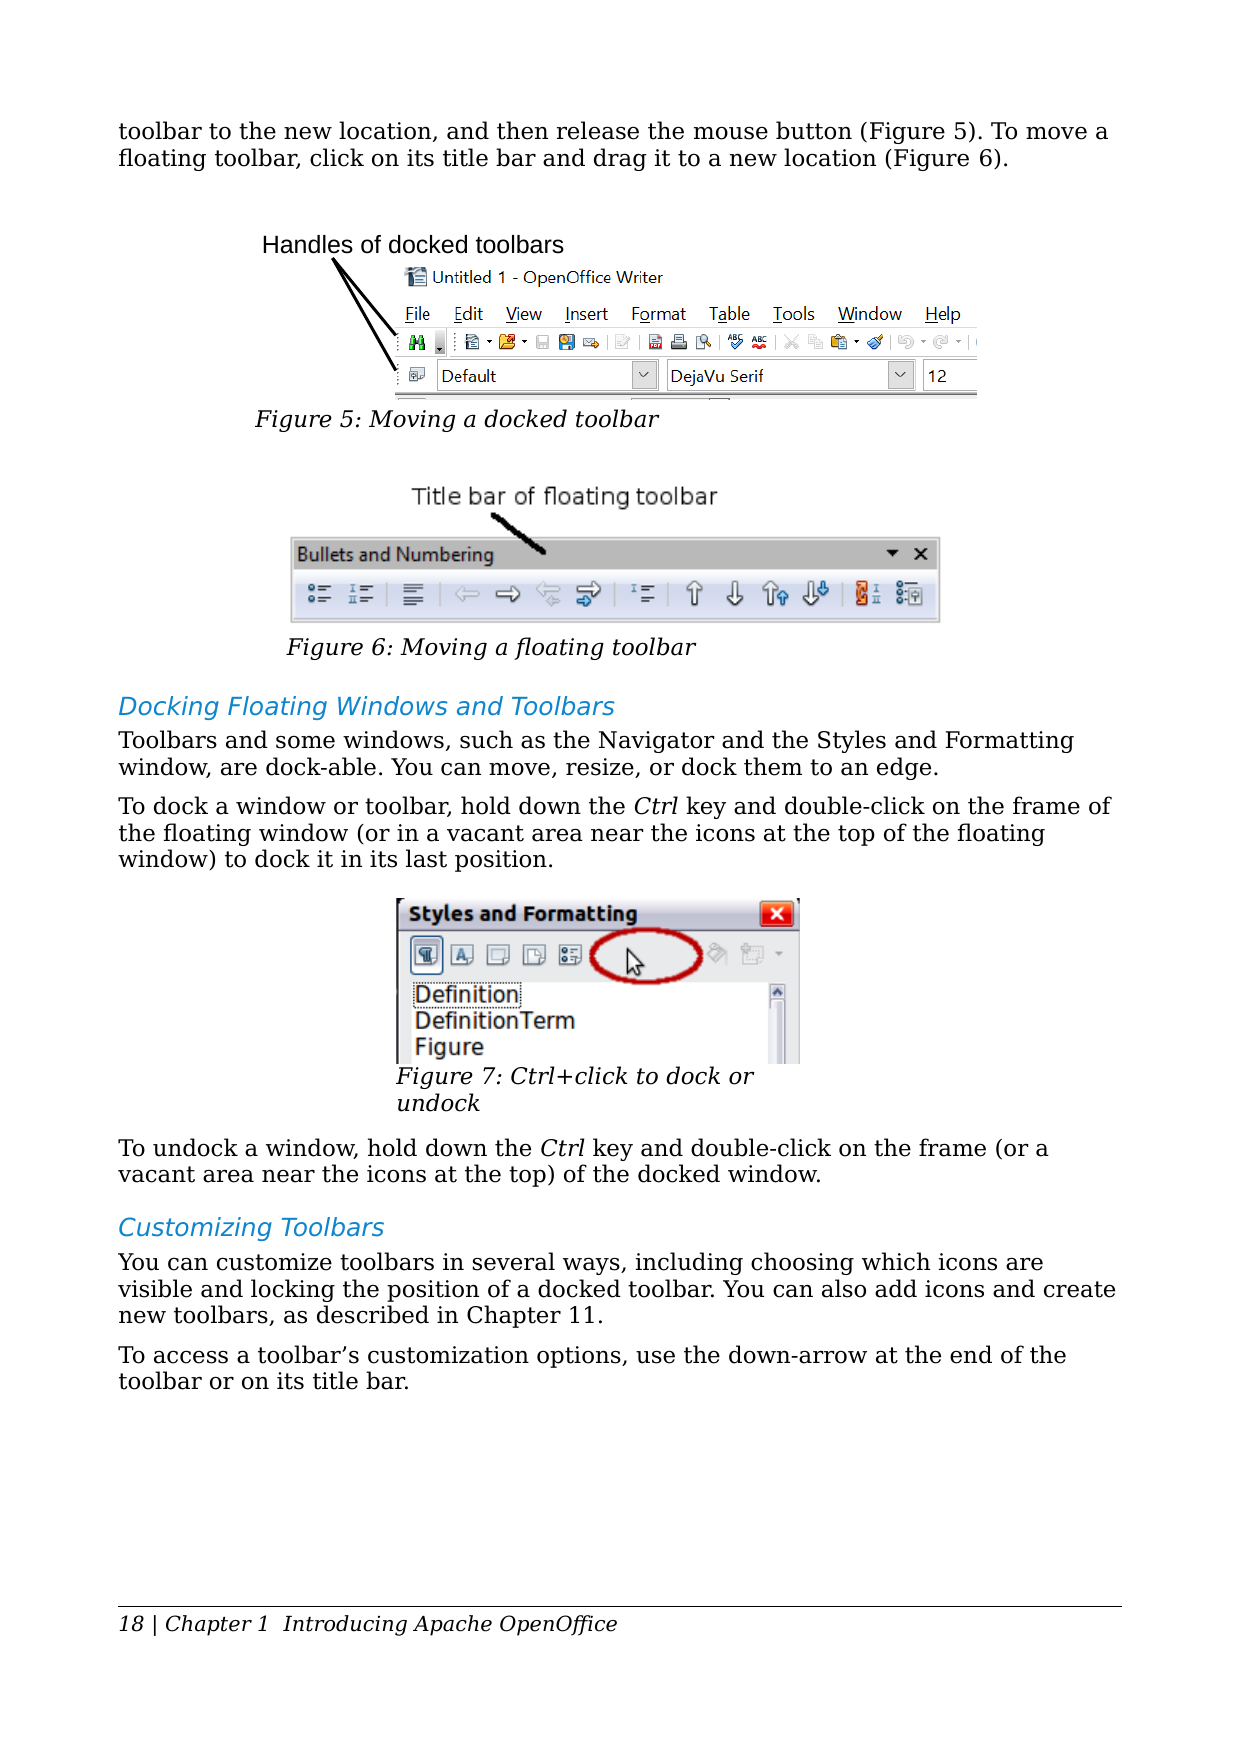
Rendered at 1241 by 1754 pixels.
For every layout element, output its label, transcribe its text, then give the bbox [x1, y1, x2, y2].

text You can customize toolbars in several ways, including choosing which icons are visible and locking the position of a docked toolbar. You can also add icons and create new toolbars, as described in Chapter 11. [118, 1249, 1122, 1329]
text Figure 6: Moving a floating toolbar [287, 634, 946, 660]
text Figure 5: Moving a docked toolbar [255, 407, 978, 433]
picture [395, 258, 569, 263]
text To undock a window, hold down the Ctrl key and double-click on the frame (or a vacant area near the icons at the top) of the docked window. [118, 1135, 1122, 1188]
picture [396, 898, 800, 1064]
text Toolbars and some windows, such as the Navigator and the Styles and Formatting window, are dock-able. You can move, resize, or dock them to an edge. [118, 727, 1122, 781]
text toolbar to the new location, and then release the mouse button (Figure 5). To move a floating toolbar, click on its title bar and drag it to a new location (Figure 6). [118, 118, 1122, 171]
text To dock a window or toolbar, hold down the Ctrl key and double-click on the frame of the floating window (or in a vacant area near the icons at the top of the floating window) to dock it in its last position. [118, 793, 1122, 873]
text To access a toolbar’s customization options, use the down-arrow at the end of the toolbar or on its title bar. [118, 1342, 1122, 1395]
subtitle Customizing Toolbars [118, 1214, 1122, 1243]
picture [286, 479, 947, 628]
subtitle Docking Floating Windows and Toolbars [118, 692, 1122, 721]
text Figure 7: Ctrl+click to dock or undock [396, 1064, 837, 1117]
picture [395, 258, 977, 400]
